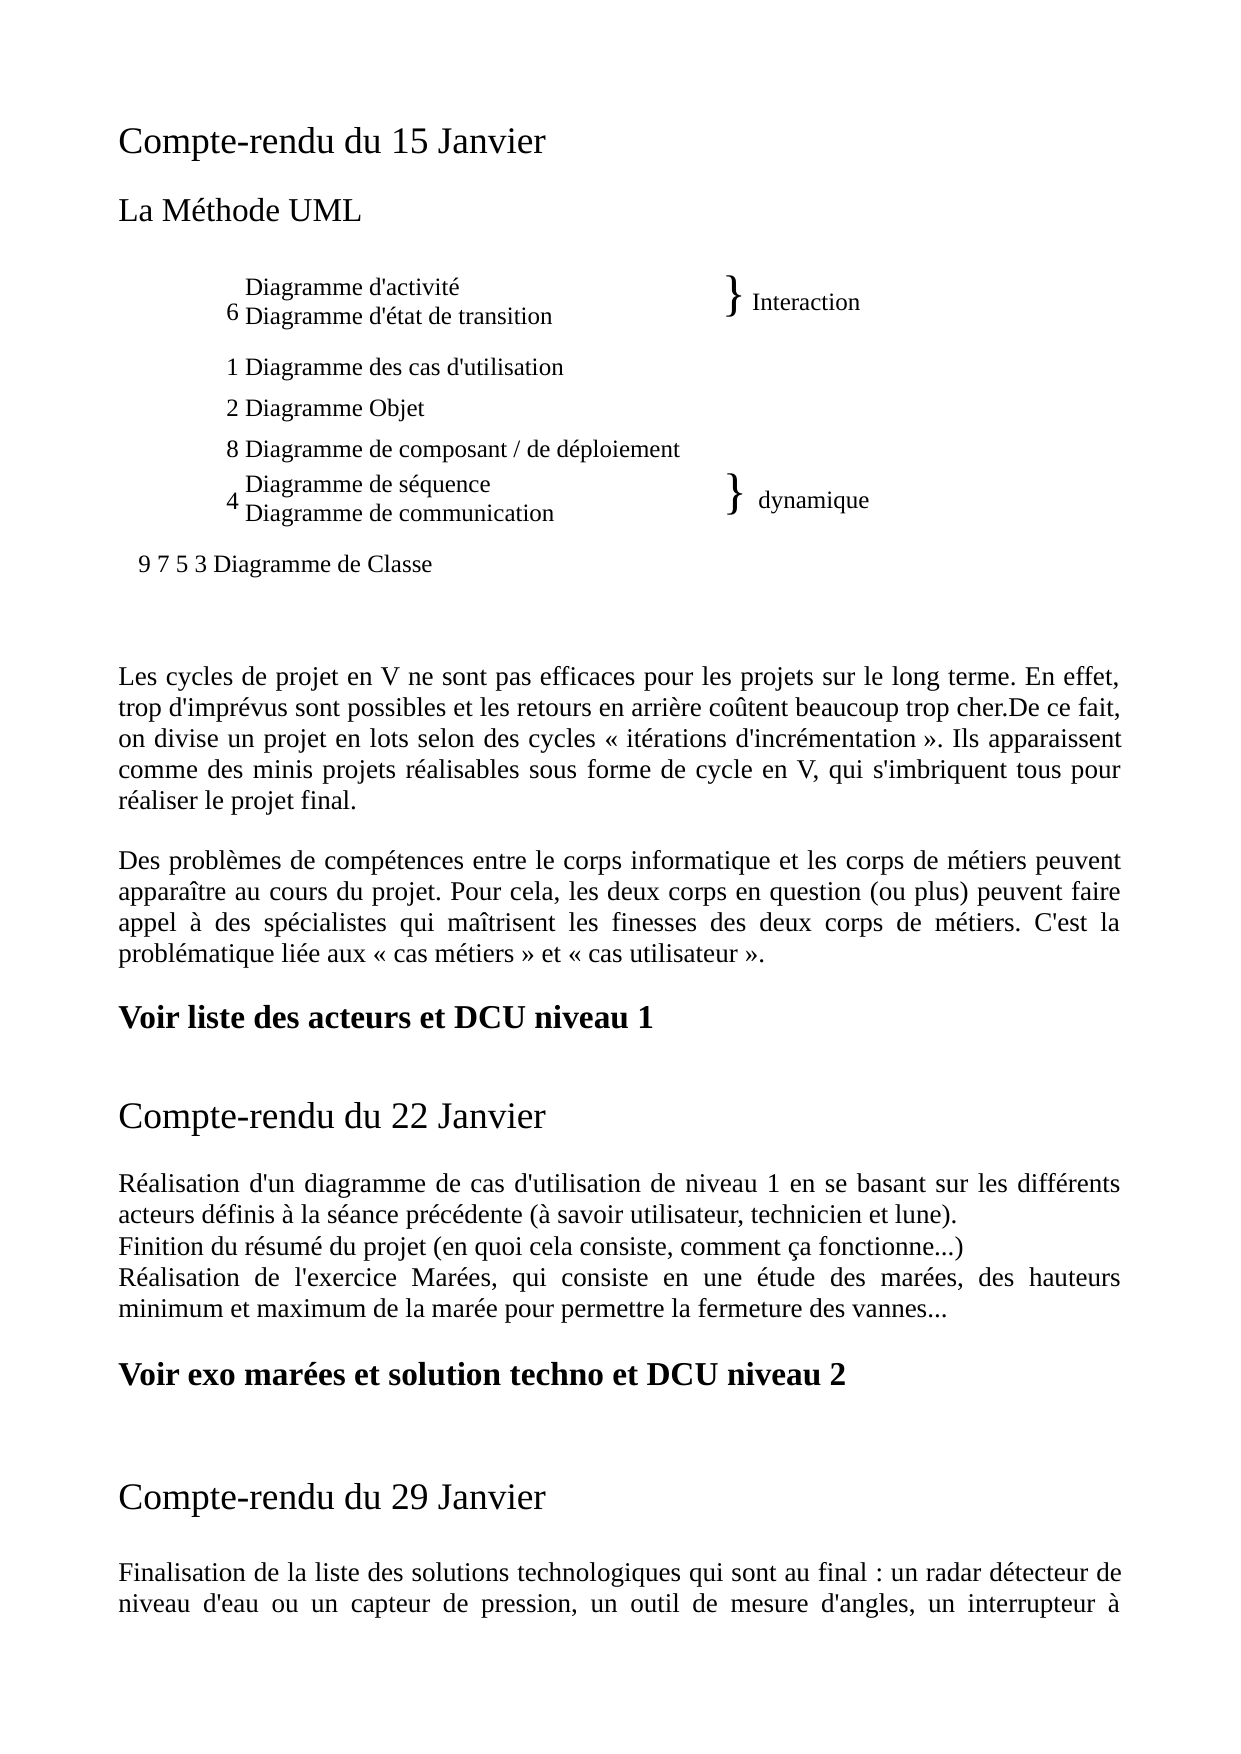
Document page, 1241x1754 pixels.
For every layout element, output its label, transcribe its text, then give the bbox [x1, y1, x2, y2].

text Voir exo marées et solution techno et DCU niveau 2 [118, 1354, 1122, 1393]
text Compte-rendu du 15 Janvier [118, 118, 1122, 161]
text La Méthode UML [118, 190, 1122, 228]
text Compte-rendu du 29 Janvier [118, 1474, 1122, 1517]
text Voir liste des acteurs et DCU niveau 1 [118, 997, 1122, 1036]
text Finition du résumé du projet (en quoi cela consiste, comment ça fonctionne...) [118, 1230, 1122, 1261]
text Réalisation d'un diagramme de cas d'utilisation de niveau 1 en se basant sur les différents acteurs définis à la séance précédente (à savoir utilisateur, technicien et lune). [118, 1167, 1122, 1230]
text Compte-rendu du 22 Janvier [118, 1093, 1122, 1136]
text Finalisation de la liste des solutions technologiques qui sont au final : un radar détecteur de niveau d'eau ou un capteur de pression, un outil de mesure d'angles, un interrupteur à [118, 1556, 1122, 1618]
text Des problèmes de compétences entre le corps informatique et les corps de métiers peuvent apparaître au cours du projet. Pour cela, les deux corps en question (ou plus) peuvent faire appel à des spécialistes qui maîtrisent les finesses des deux corps de métiers. C'est la problématique liée aux « cas métiers » et « cas utilisateur ». [118, 844, 1122, 969]
text Réalisation de l'exercice Marées, qui consiste en une étude des marées, des hauteurs minimum et maximum de la marée pour permettre la fermeture des vannes... [118, 1261, 1122, 1323]
text Les cycles de projet en V ne sont pas efficaces pour les projets sur le long terme. En effet, trop d'imprévus sont possibles et les retours en arrière coûtent beaucoup trop cher.De ce fait, on divise un projet en lots selon des cycles « itérations d'incrémentation ». Ils apparaissent comme des minis projets réalisables sous forme de cycle en V, qui s'imbriquent tous pour réaliser le projet final. [118, 659, 1122, 815]
